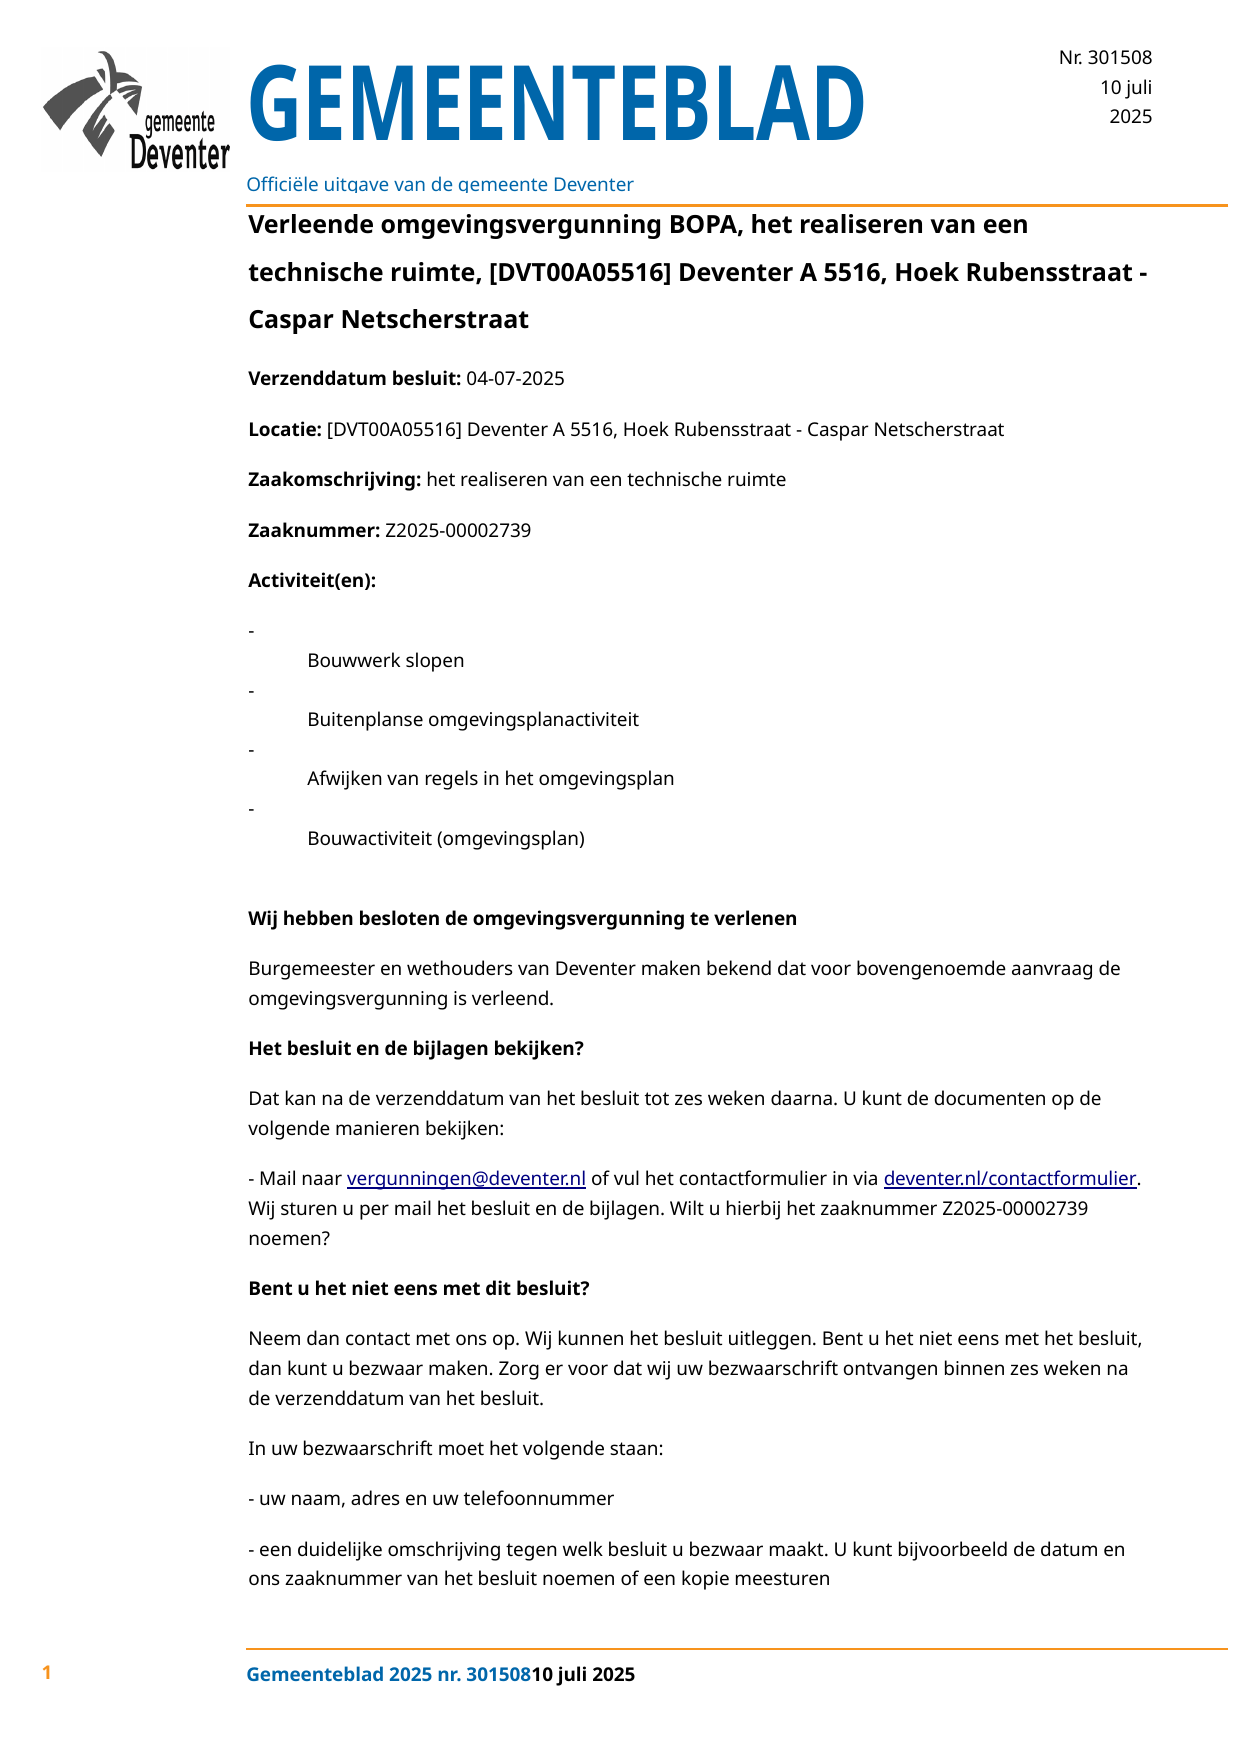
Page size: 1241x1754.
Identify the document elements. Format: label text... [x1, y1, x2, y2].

picture [41, 47, 231, 172]
text Dat kan na de verzenddatum van het besluit tot zes weken daarna. U kunt de documenten op de volgende manieren bekijken: [248, 1086, 1152, 1141]
text Locatie: [DVT00A05516] Deventer A 5516, Hoek Rubensstraat - Caspar Netscherstraat [248, 416, 1152, 442]
text Zaakomschrijving: het realiseren van een technische ruimte [248, 466, 1152, 492]
text Burgemeester en wethouders van Deventer maken bekend dat voor bovengenoemde aanvraag de omgevingsvergunning is verleend. [248, 955, 1152, 1010]
text In uw bezwaarschrift moet het volgende staan: [248, 1435, 1152, 1461]
text Activiteit(en): [248, 567, 1152, 593]
text - een duidelijke omschrijving tegen welk besluit u bezwaar maakt. U kunt bijvoorbeeld de datum en ons zaaknummer van het besluit noemen of een kopie meesturen [248, 1536, 1152, 1591]
text Wij hebben besloten de omgevingsvergunning te verlenen [248, 905, 1152, 930]
text Verzenddatum besluit: 04-07-2025 [248, 366, 1152, 391]
text - Mail naar vergunningen@deventer.nl of vul het contactformulier in via deventer.nl/contactformulier. Wij sturen u per mail het besluit en de bijlagen. Wilt u hierbij het zaaknummer Z2025-00002739 noemen? [248, 1166, 1152, 1250]
text Verleende omgevingsvergunning BOPA, het realiseren van een technische ruimte, [DVT00A05516] Deventer A 5516, Hoek Rubensstraat - Caspar Netscherstraat [248, 207, 1152, 336]
text - uw naam, adres en uw telefoonnummer [248, 1486, 1152, 1511]
text Zaaknummer: Z2025-00002739 [248, 517, 1152, 542]
text Het besluit en de bijlagen bekijken? [248, 1035, 1152, 1061]
list Bouwactiviteit (omgevingsplan) [248, 825, 1152, 850]
text Neem dan contact met ons op. Wij kunnen het besluit uitleggen. Bent u het niet eens met het besluit, dan kunt u bezwaar maken. Zorg er voor dat wij uw bezwaarschrift ontvangen binnen zes weken na de verzenddatum van het besluit. [248, 1326, 1152, 1410]
list Afwijken van regels in het omgevingsplan [248, 766, 1152, 791]
list Buitenplanse omgevingsplanactiviteit [248, 706, 1152, 732]
text Bent u het niet eens met dit besluit? [248, 1275, 1152, 1301]
list Bouwwerk slopen [248, 647, 1152, 673]
